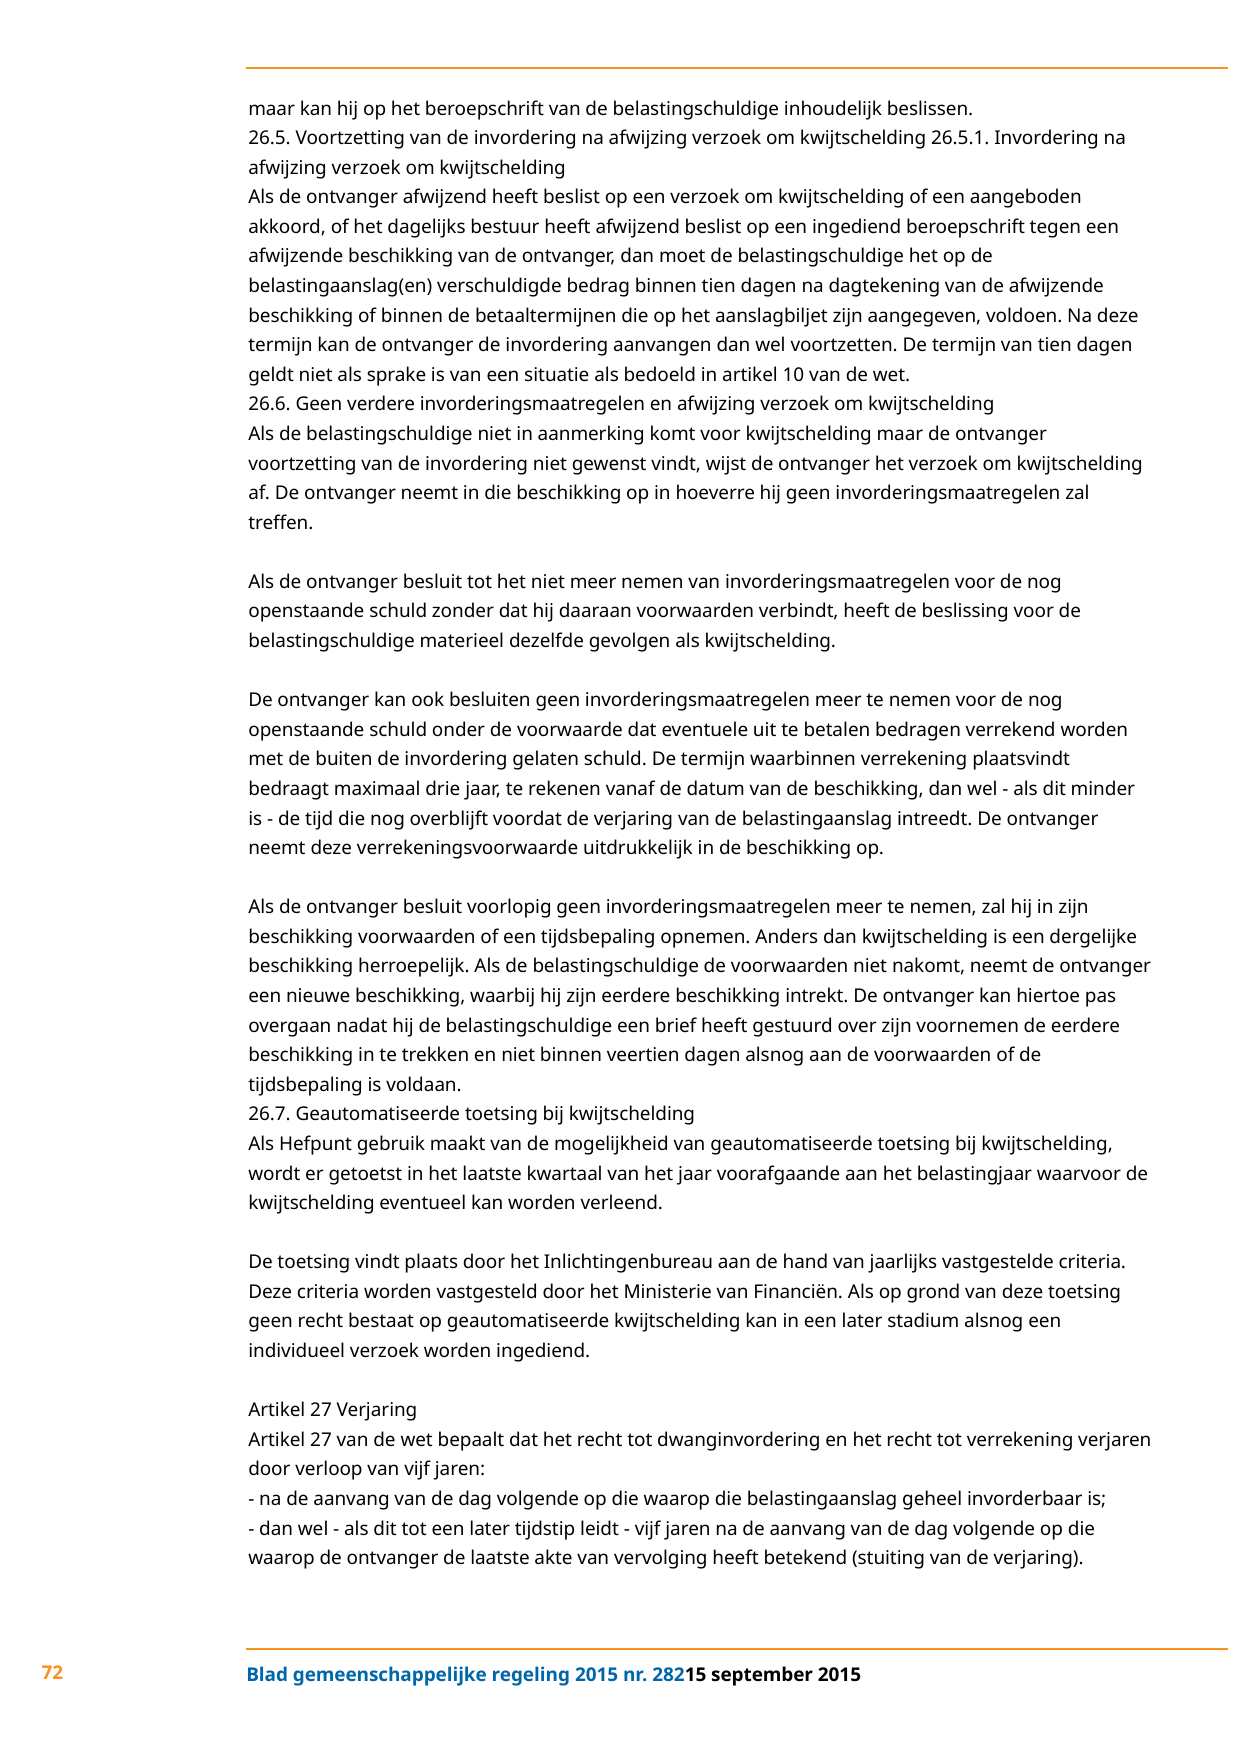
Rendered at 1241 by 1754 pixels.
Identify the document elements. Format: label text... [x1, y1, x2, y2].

text De toetsing vindt plaats door het Inlichtingenbureau aan de hand van jaarlijks vastgestelde criteria. Deze criteria worden vastgesteld door het Ministerie van Financiën. Als op grond van deze toetsing geen recht bestaat op geautomatiseerde kwijtschelding kan in een later stadium alsnog een individueel verzoek worden ingediend. [248, 1248, 1152, 1363]
text - dan wel - als dit tot een later tijdstip leidt - vijf jaren na de aanvang van de dag volgende op die waarop de ontvanger de laatste akte van vervolging heeft betekend (stuiting van de verjaring). [248, 1515, 1152, 1570]
text 26.7. Geautomatiseerde toetsing bij kwijtschelding [248, 1101, 1152, 1126]
picture [41, 47, 231, 172]
text Artikel 27 Verjaring [248, 1396, 1152, 1422]
text 26.5. Voortzetting van de invordering na afwijzing verzoek om kwijtschelding 26.5.1. Invordering na afwijzing verzoek om kwijtschelding [248, 124, 1152, 180]
text Als Hefpunt gebruik maakt van de mogelijkheid van geautomatiseerde toetsing bij kwijtschelding, wordt er getoetst in het laatste kwartaal van het jaar voorafgaande aan het belastingjaar waarvoor de kwijtschelding eventueel kan worden verleend. [248, 1130, 1152, 1215]
text Als de ontvanger afwijzend heeft beslist op een verzoek om kwijtschelding of een aangeboden akkoord, of het dagelijks bestuur heeft afwijzend beslist op een ingediend beroepschrift tegen een afwijzende beschikking van de ontvanger, dan moet de belastingschuldige het op de belastingaanslag(en) verschuldigde bedrag binnen tien dagen na dagtekening van de afwijzende beschikking of binnen de betaaltermijnen die op het aanslagbiljet zijn aangegeven, voldoen. Na deze termijn kan de ontvanger de invordering aanvangen dan wel voortzetten. De termijn van tien dagen geldt niet als sprake is van een situatie als bedoeld in artikel 10 van de wet. [248, 183, 1152, 387]
text Artikel 27 van de wet bepaalt dat het recht tot dwanginvordering en het recht tot verrekening verjaren door verloop van vijf jaren: [248, 1426, 1152, 1481]
text - na de aanvang van de dag volgende op die waarop die belastingaanslag geheel invorderbaar is; [248, 1485, 1152, 1511]
text De ontvanger kan ook besluiten geen invorderingsmaatregelen meer te nemen voor de nog openstaande schuld onder de voorwaarde dat eventuele uit te betalen bedragen verrekend worden met de buiten de invordering gelaten schuld. De termijn waarbinnen verrekening plaatsvindt bedraagt maximaal drie jaar, te rekenen vanaf de datum van de beschikking, dan wel - als dit minder is - de tijd die nog overblijft voordat de verjaring van de belastingaanslag intreedt. De ontvanger neemt deze verrekeningsvoorwaarde uitdrukkelijk in de beschikking op. [248, 686, 1152, 860]
text Als de ontvanger besluit voorlopig geen invorderingsmaatregelen meer te nemen, zal hij in zijn beschikking voorwaarden of een tijdsbepaling opnemen. Anders dan kwijtschelding is een dergelijke beschikking herroepelijk. Als de belastingschuldige de voorwaarden niet nakomt, neemt de ontvanger een nieuwe beschikking, waarbij hij zijn eerdere beschikking intrekt. De ontvanger kan hiertoe pas overgaan nadat hij de belastingschuldige een brief heeft gestuurd over zijn voornemen de eerdere beschikking in te trekken en niet binnen veertien dagen alsnog aan de voorwaarden of de tijdsbepaling is voldaan. [248, 893, 1152, 1097]
text 26.6. Geen verdere invorderingsmaatregelen en afwijzing verzoek om kwijtschelding [248, 391, 1152, 416]
text Als de belastingschuldige niet in aanmerking komt voor kwijtschelding maar de ontvanger voortzetting van de invordering niet gewenst vindt, wijst de ontvanger het verzoek om kwijtschelding af. De ontvanger neemt in die beschikking op in hoeverre hij geen invorderingsmaatregelen zal treffen. [248, 420, 1152, 535]
text Als de ontvanger besluit tot het niet meer nemen van invorderingsmaatregelen voor de nog openstaande schuld zonder dat hij daaraan voorwaarden verbindt, heeft de beslissing voor de belastingschuldige materieel dezelfde gevolgen als kwijtschelding. [248, 568, 1152, 653]
text maar kan hij op het beroepschrift van de belastingschuldige inhoudelijk beslissen. [248, 95, 1152, 121]
